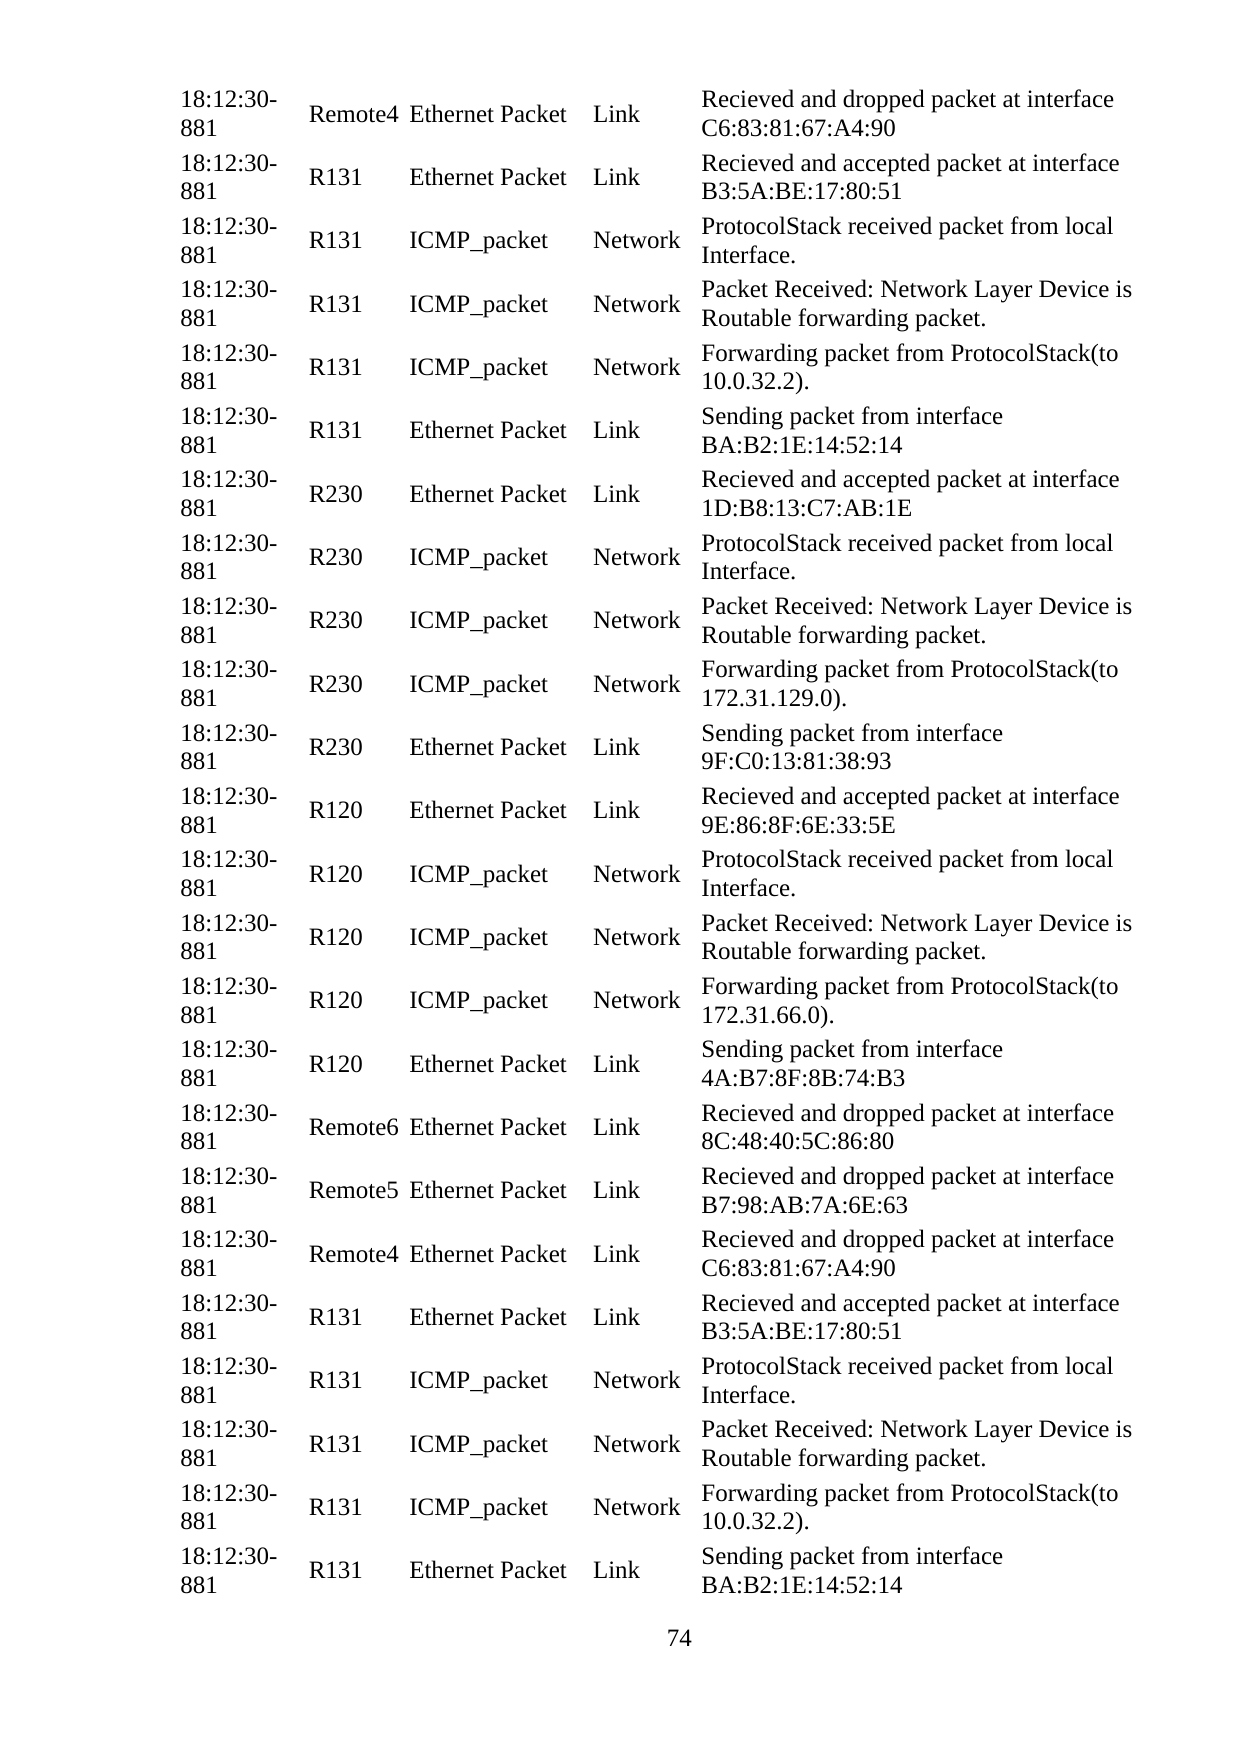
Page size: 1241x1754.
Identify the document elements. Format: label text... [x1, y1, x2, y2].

table_cell Recieved and accepted packet at interface B3:5A:BE:17:80:51 [698, 1285, 1181, 1348]
table_cell ICMP_packet [406, 968, 590, 1031]
table_cell Network [590, 1411, 698, 1475]
table_cell ICMP_packet [406, 1348, 590, 1411]
table_cell Link [590, 81, 698, 145]
table_cell ICMP_packet [406, 651, 590, 715]
table_cell 18:12:30-881 [177, 1285, 306, 1348]
table_cell Remote6 [306, 1095, 406, 1158]
table_cell Link [590, 1221, 698, 1285]
table_cell R120 [306, 968, 406, 1031]
table_cell Link [590, 1538, 698, 1601]
table_cell Ethernet Packet [406, 1031, 590, 1095]
table_cell Forwarding packet from ProtocolStack(to 172.31.66.0). [698, 968, 1181, 1031]
table_cell Ethernet Packet [406, 145, 590, 208]
table_cell R120 [306, 778, 406, 841]
table_cell R230 [306, 461, 406, 525]
table_cell ICMP_packet [406, 335, 590, 398]
table_cell R120 [306, 1031, 406, 1095]
table_cell R131 [306, 145, 406, 208]
table_cell ICMP_packet [406, 841, 590, 905]
table_cell R131 [306, 1285, 406, 1348]
table_cell Sending packet from interface 4A:B7:8F:8B:74:B3 [698, 1031, 1181, 1095]
table_cell Recieved and dropped packet at interface 8C:48:40:5C:86:80 [698, 1095, 1181, 1158]
table_cell R120 [306, 841, 406, 905]
table_cell Remote4 [306, 81, 406, 145]
table_cell R131 [306, 335, 406, 398]
table_cell Recieved and dropped packet at interface C6:83:81:67:A4:90 [698, 1221, 1181, 1285]
table_cell Link [590, 461, 698, 525]
table_cell 18:12:30-881 [177, 1031, 306, 1095]
table_cell Recieved and accepted packet at interface B3:5A:BE:17:80:51 [698, 145, 1181, 208]
table_cell Link [590, 1158, 698, 1221]
table_cell 18:12:30-881 [177, 1348, 306, 1411]
table_cell Ethernet Packet [406, 715, 590, 778]
table_cell R131 [306, 398, 406, 461]
table_cell Ethernet Packet [406, 1158, 590, 1221]
table_cell 18:12:30-881 [177, 335, 306, 398]
table_cell Ethernet Packet [406, 1538, 590, 1601]
table_cell Packet Received: Network Layer Device is Routable forwarding packet. [698, 271, 1181, 335]
table_cell R131 [306, 271, 406, 335]
table_cell ProtocolStack received packet from local Interface. [698, 1348, 1181, 1411]
table_cell Network [590, 1348, 698, 1411]
table_cell R131 [306, 208, 406, 271]
table_cell Network [590, 968, 698, 1031]
table_cell 18:12:30-881 [177, 1095, 306, 1158]
table_cell Recieved and dropped packet at interface C6:83:81:67:A4:90 [698, 81, 1181, 145]
table_cell ICMP_packet [406, 905, 590, 968]
table_cell R120 [306, 905, 406, 968]
table_cell ProtocolStack received packet from local Interface. [698, 525, 1181, 588]
table_cell R230 [306, 588, 406, 651]
table_cell ICMP_packet [406, 208, 590, 271]
table_cell R230 [306, 651, 406, 715]
table_cell Remote4 [306, 1221, 406, 1285]
table_cell ICMP_packet [406, 525, 590, 588]
table_cell ProtocolStack received packet from local Interface. [698, 208, 1181, 271]
table_cell Packet Received: Network Layer Device is Routable forwarding packet. [698, 1411, 1181, 1475]
table_cell Link [590, 1095, 698, 1158]
table_cell 18:12:30-881 [177, 715, 306, 778]
table_cell Ethernet Packet [406, 461, 590, 525]
table_cell Link [590, 1031, 698, 1095]
table_cell Ethernet Packet [406, 778, 590, 841]
table_cell Remote5 [306, 1158, 406, 1221]
table_cell R131 [306, 1411, 406, 1475]
table_cell 18:12:30-881 [177, 1411, 306, 1475]
table_cell Link [590, 1285, 698, 1348]
table_cell R131 [306, 1475, 406, 1538]
table_cell Ethernet Packet [406, 1285, 590, 1348]
table_cell 18:12:30-881 [177, 271, 306, 335]
table_cell Recieved and accepted packet at interface 9E:86:8F:6E:33:5E [698, 778, 1181, 841]
table_cell Recieved and accepted packet at interface 1D:B8:13:C7:AB:1E [698, 461, 1181, 525]
table_cell Forwarding packet from ProtocolStack(to 10.0.32.2). [698, 335, 1181, 398]
table_cell R131 [306, 1348, 406, 1411]
table_cell Network [590, 841, 698, 905]
table_cell Packet Received: Network Layer Device is Routable forwarding packet. [698, 905, 1181, 968]
table_cell Link [590, 145, 698, 208]
table_cell 18:12:30-881 [177, 145, 306, 208]
table_cell R230 [306, 715, 406, 778]
table_cell Sending packet from interface 9F:C0:13:81:38:93 [698, 715, 1181, 778]
table_cell Network [590, 905, 698, 968]
table_cell Network [590, 588, 698, 651]
table_cell Sending packet from interface BA:B2:1E:14:52:14 [698, 398, 1181, 461]
table_cell ICMP_packet [406, 1475, 590, 1538]
table_cell ProtocolStack received packet from local Interface. [698, 841, 1181, 905]
table_cell Network [590, 651, 698, 715]
table_cell 18:12:30-881 [177, 1158, 306, 1221]
table_cell Ethernet Packet [406, 81, 590, 145]
table_cell Network [590, 1475, 698, 1538]
table_cell Network [590, 271, 698, 335]
table_cell 18:12:30-881 [177, 651, 306, 715]
table_cell Ethernet Packet [406, 1095, 590, 1158]
table_cell Network [590, 335, 698, 398]
table_cell 18:12:30-881 [177, 778, 306, 841]
table_cell Link [590, 715, 698, 778]
table_cell 18:12:30-881 [177, 208, 306, 271]
table_cell Recieved and dropped packet at interface B7:98:AB:7A:6E:63 [698, 1158, 1181, 1221]
table_cell Forwarding packet from ProtocolStack(to 10.0.32.2). [698, 1475, 1181, 1538]
table_cell 18:12:30-881 [177, 398, 306, 461]
table_cell 18:12:30-881 [177, 1475, 306, 1538]
table_cell ICMP_packet [406, 588, 590, 651]
table_cell 18:12:30-881 [177, 968, 306, 1031]
table_cell Sending packet from interface BA:B2:1E:14:52:14 [698, 1538, 1181, 1601]
table_cell Link [590, 778, 698, 841]
table_cell Ethernet Packet [406, 398, 590, 461]
table_cell Forwarding packet from ProtocolStack(to 172.31.129.0). [698, 651, 1181, 715]
table_cell 18:12:30-881 [177, 588, 306, 651]
table_cell R131 [306, 1538, 406, 1601]
table_cell Network [590, 208, 698, 271]
table_cell Network [590, 525, 698, 588]
table_cell 18:12:30-881 [177, 1221, 306, 1285]
table_cell 18:12:30-881 [177, 525, 306, 588]
table_cell 18:12:30-881 [177, 461, 306, 525]
table_cell 18:12:30-881 [177, 905, 306, 968]
table_cell 18:12:30-881 [177, 1538, 306, 1601]
table_cell ICMP_packet [406, 1411, 590, 1475]
table_cell 18:12:30-881 [177, 841, 306, 905]
table_cell Link [590, 398, 698, 461]
table_cell R230 [306, 525, 406, 588]
table_cell Packet Received: Network Layer Device is Routable forwarding packet. [698, 588, 1181, 651]
table_cell Ethernet Packet [406, 1221, 590, 1285]
table_cell 18:12:30-881 [177, 81, 306, 145]
table_cell ICMP_packet [406, 271, 590, 335]
